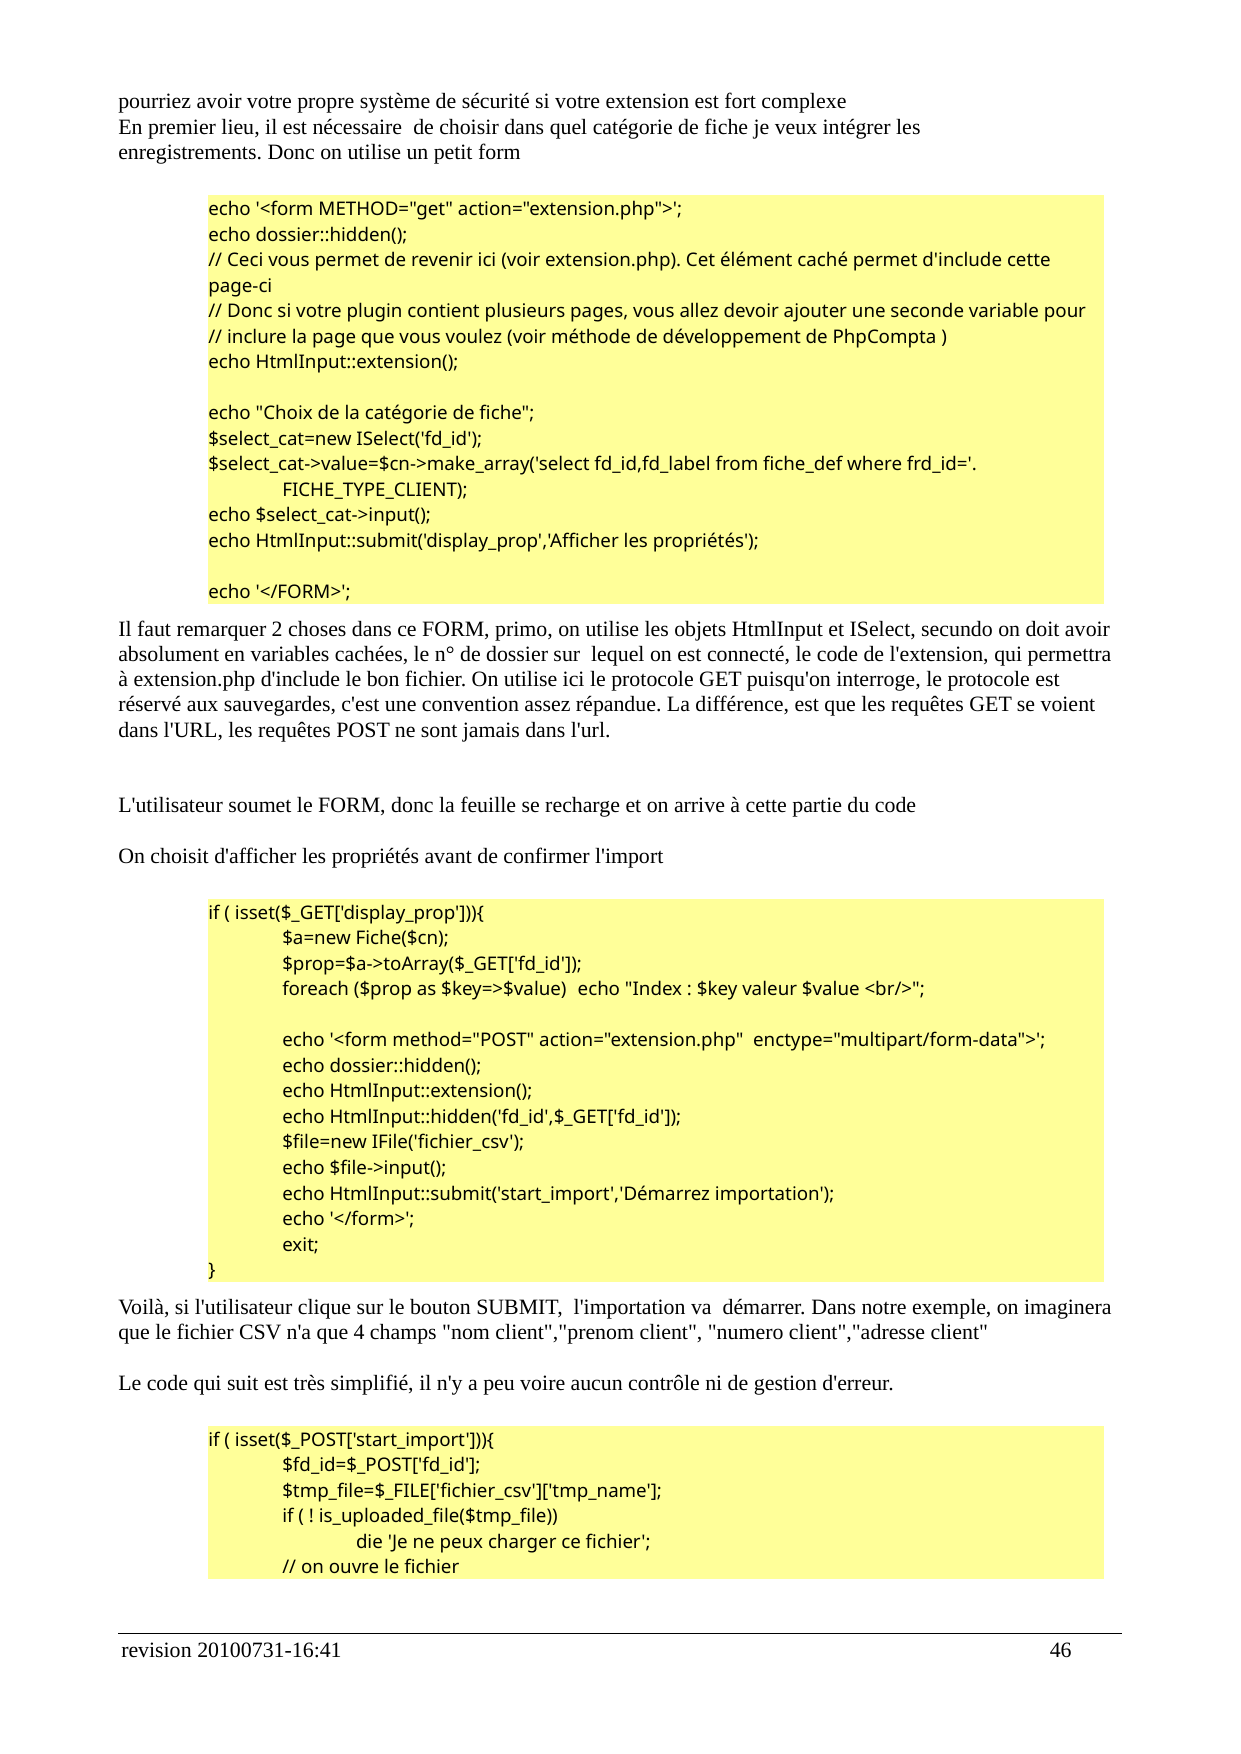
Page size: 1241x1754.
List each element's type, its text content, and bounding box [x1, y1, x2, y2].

text if ( isset($_GET['display_prop'])){ $a=new Fiche($cn); $prop=$a->toArray($_GET['fd_id']); foreach ($prop as $key=>$value) echo "Index : $key valeur $value <br/>"; echo '<form method="POST" action="extension.php" enctype="multipart/form-data">'; echo dossier::hidden(); echo HtmlInput::extension(); echo HtmlInput::hidden('fd_id',$_GET['fd_id']); $file=new IFile('fichier_csv'); echo $file->input(); echo HtmlInput::submit('start_import','Démarrez importation'); echo '</form>'; exit; } [208, 899, 1104, 1282]
text En premier lieu, il est nécessaire de choisir dans quel catégorie de fiche je veux intégrer les enregistrements. Donc on utilise un petit form [118, 114, 1122, 164]
text Voilà, si l'utilisateur clique sur le bouton SUBMIT, l'importation va démarrer. Dans notre exemple, on imaginera que le fichier CSV n'a que 4 champs "nom client","prenom client", "numero client","adresse client" Le code qui suit est très simplifié, il n'y a peu voire aucun contrôle ni de gestion d'erreur. [118, 1294, 1122, 1395]
text Il faut remarquer 2 choses dans ce FORM, primo, on utilise les objets HtmlInput et ISelect, secundo on doit avoir absolument en variables cachées, le n° de dossier sur lequel on est connecté, le code de l'extension, qui permettra à extension.php d'include le bon fichier. On utilise ici le protocole GET puisqu'on interroge, le protocole est réservé aux sauvegardes, c'est une convention assez répandue. La différence, est que les requêtes GET se voient dans l'URL, les requêtes POST ne sont jamais dans l'url. L'utilisateur soumet le FORM, donc la feuille se recharge et on arrive à cette partie du code On choisit d'afficher les propriétés avant de confirmer l'import [118, 616, 1122, 868]
text echo '<form METHOD="get" action="extension.php">'; echo dossier::hidden(); // Ceci vous permet de revenir ici (voir extension.php). Cet élément caché permet d'include cette page-ci // Donc si votre plugin contient plusieurs pages, vous allez devoir ajouter une seconde variable pour // inclure la page que vous voulez (voir méthode de développement de PhpCompta ) echo HtmlInput::extension(); echo "Choix de la catégorie de fiche"; $select_cat=new ISelect('fd_id'); $select_cat->value=$cn->make_array('select fd_id,fd_label from fiche_def where frd_id='. FICHE_TYPE_CLIENT); echo $select_cat->input(); echo HtmlInput::submit('display_prop','Afficher les propriétés'); echo '</FORM>'; [208, 195, 1104, 604]
text if ( isset($_POST['start_import'])){ $fd_id=$_POST['fd_id']; $tmp_file=$_FILE['fichier_csv']['tmp_name']; if ( ! is_uploaded_file($tmp_file)) die 'Je ne peux charger ce fichier'; // on ouvre le fichier [208, 1426, 1104, 1579]
text pourriez avoir votre propre système de sécurité si votre extension est fort complexe [118, 88, 1122, 114]
